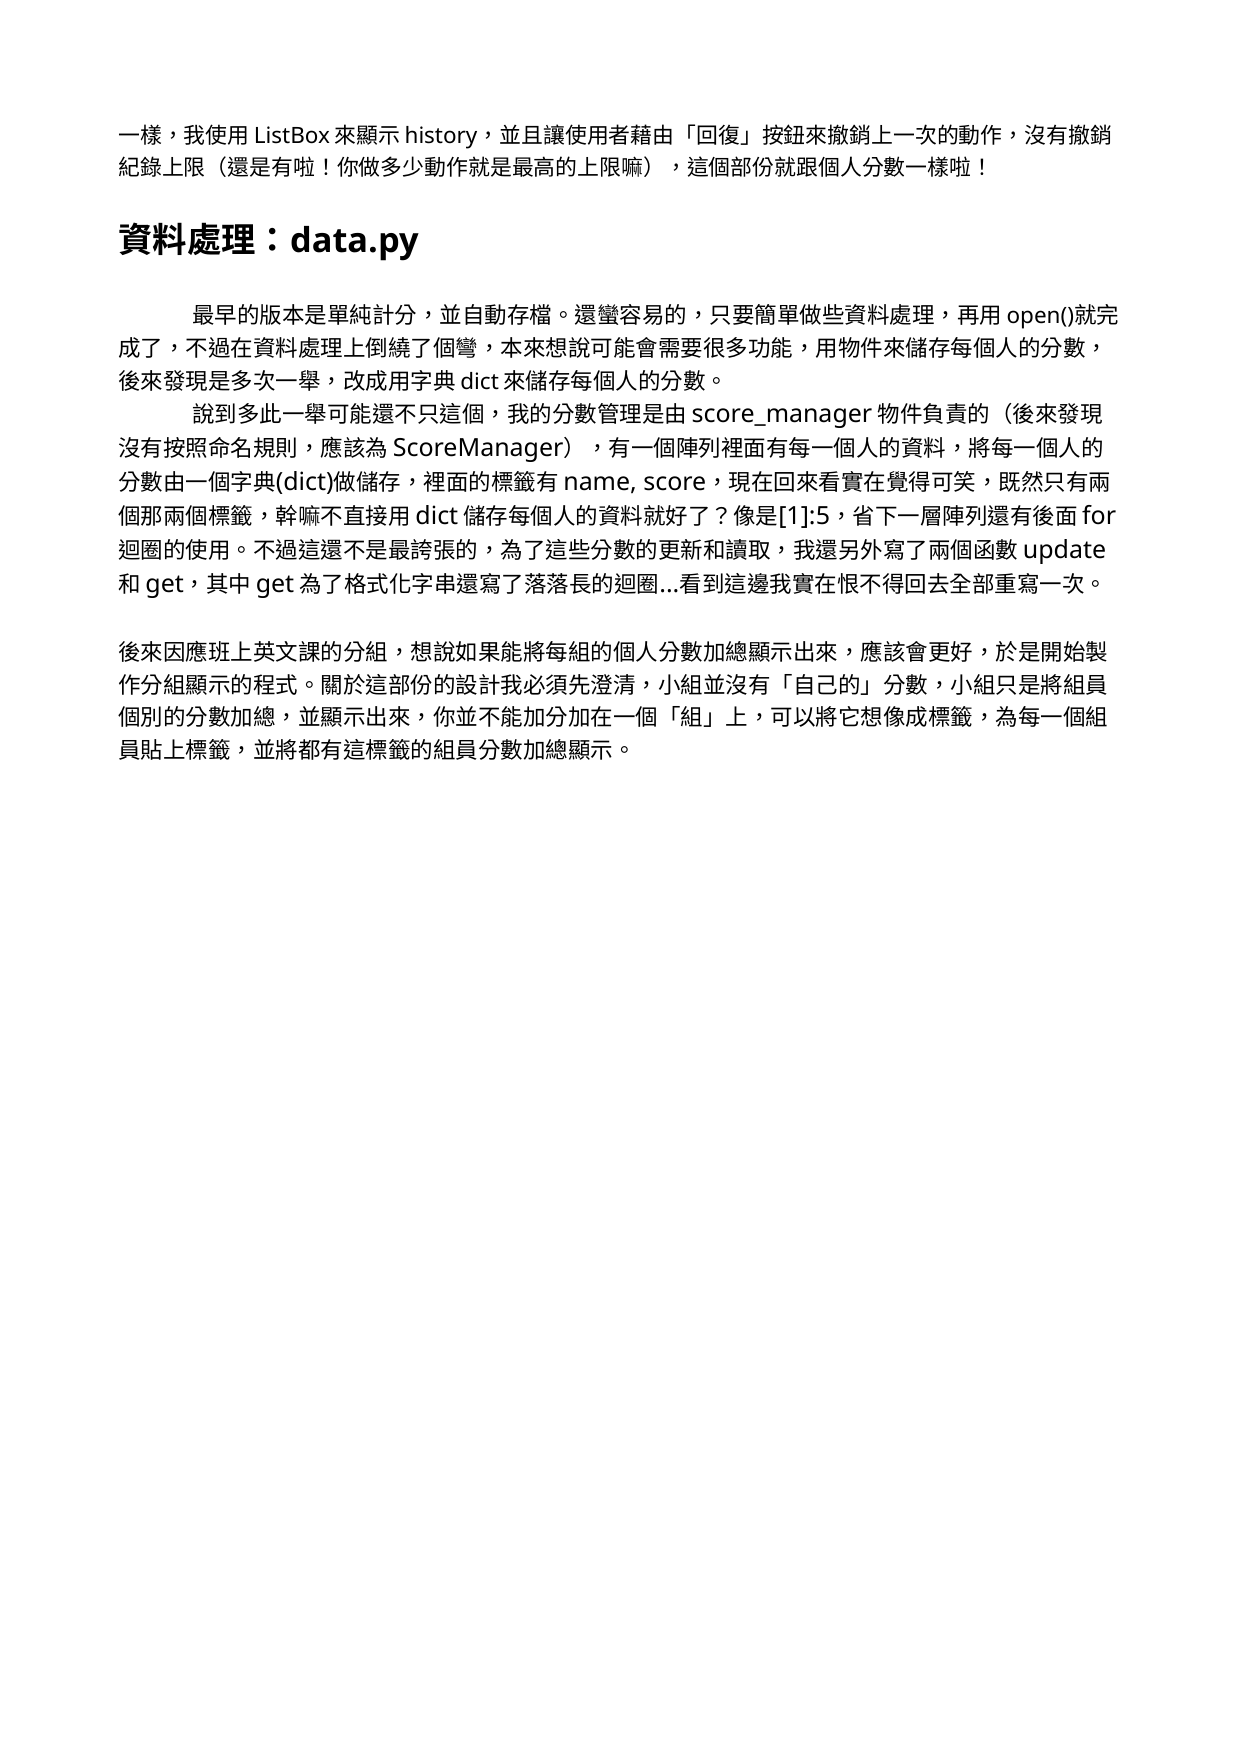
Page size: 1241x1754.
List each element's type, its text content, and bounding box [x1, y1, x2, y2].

text 一樣，我使用ListBox來顯示history，並且讓使用者藉由「回復」按鈕來撤銷上一次的動作，沒有撤銷紀錄上限（還是有啦！你做多少動作就是最高的上限嘛），這個部份就跟個人分數一樣啦！ [118, 118, 1122, 182]
text 最早的版本是單純計分，並自動存檔。還蠻容易的，只要簡單做些資料處理，再用open()就完成了，不過在資料處理上倒繞了個彎，本來想說可能會需要很多功能，用物件來儲存每個人的分數，後來發現是多次一舉，改成用字典dict來儲存每個人的分數。 [118, 296, 1122, 396]
text 說到多此一舉可能還不只這個，我的分數管理是由score_manager物件負責的（後來發現沒有按照命名規則，應該為ScoreManager），有一個陣列裡面有每一個人的資料，將每一個人的分數由一個字典(dict)做儲存，裡面的標籤有name, score，現在回來看實在覺得可笑，既然只有兩個那兩個標籤，幹嘛不直接用dict儲存每個人的資料就好了？像是[1]:5，省下一層陣列還有後面for迴圈的使用。不過這還不是最誇張的，為了這些分數的更新和讀取，我還另外寫了兩個函數update和get，其中get為了格式化字串還寫了落落長的迴圈...看到這邊我實在恨不得回去全部重寫一次。 [118, 396, 1122, 600]
text 資料處理：data.py [118, 212, 1122, 262]
text 後來因應班上英文課的分組，想說如果能將每組的個人分數加總顯示出來，應該會更好，於是開始製作分組顯示的程式。關於這部份的設計我必須先澄清，小組並沒有「自己的」分數，小組只是將組員個別的分數加總，並顯示出來，你並不能加分加在一個「組」上，可以將它想像成標籤，為每一個組員貼上標籤，並將都有這標籤的組員分數加總顯示。 [118, 634, 1122, 765]
